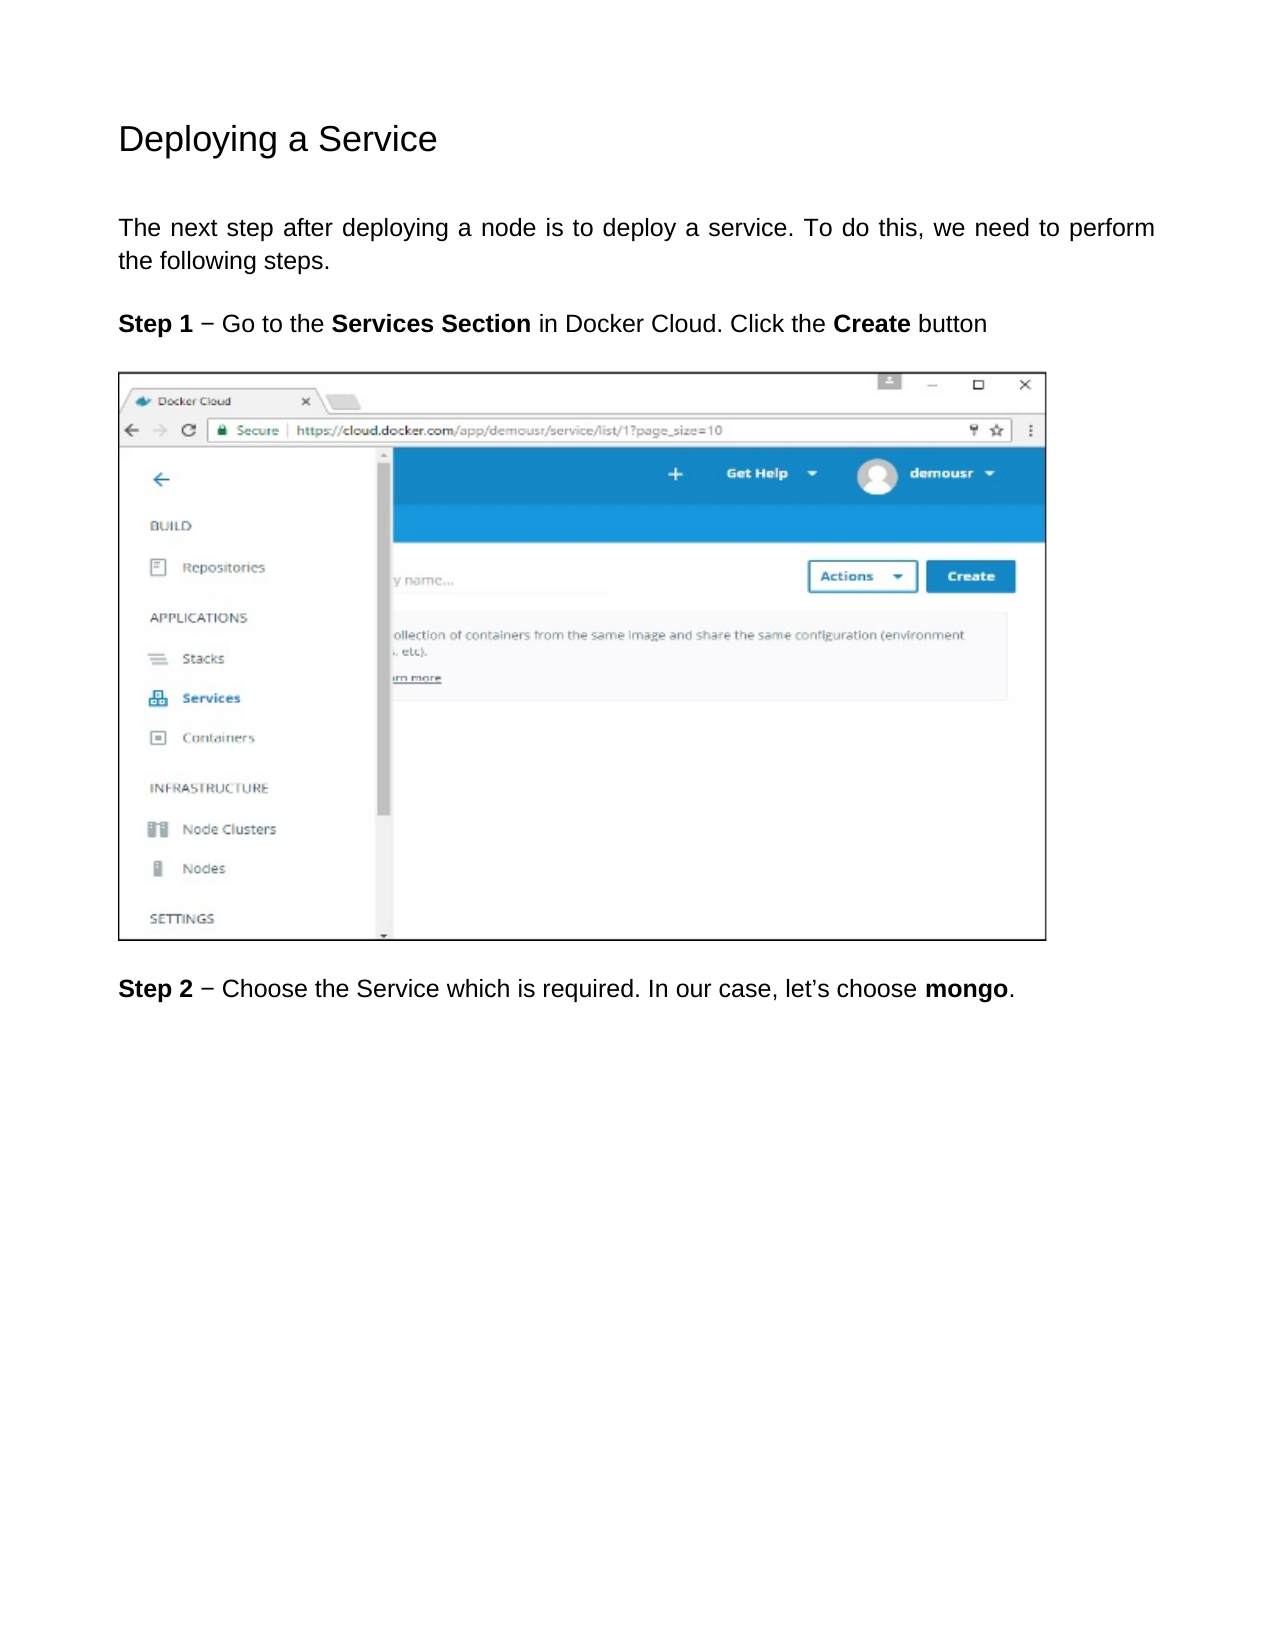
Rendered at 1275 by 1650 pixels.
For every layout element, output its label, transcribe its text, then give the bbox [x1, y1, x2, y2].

subtitle Deploying a Service [118, 118, 1157, 159]
text The next step after deploying a node is to deploy a service. To do this, we need to perform the following steps. [118, 213, 1157, 275]
text Step 2 − Choose the Service which is required. In our case, let’s choose mongo. [118, 974, 1157, 1003]
text Step 1 − Go to the Services Section in Docker Cloud. Click the Create button [118, 309, 1157, 338]
picture [118, 371, 1047, 941]
